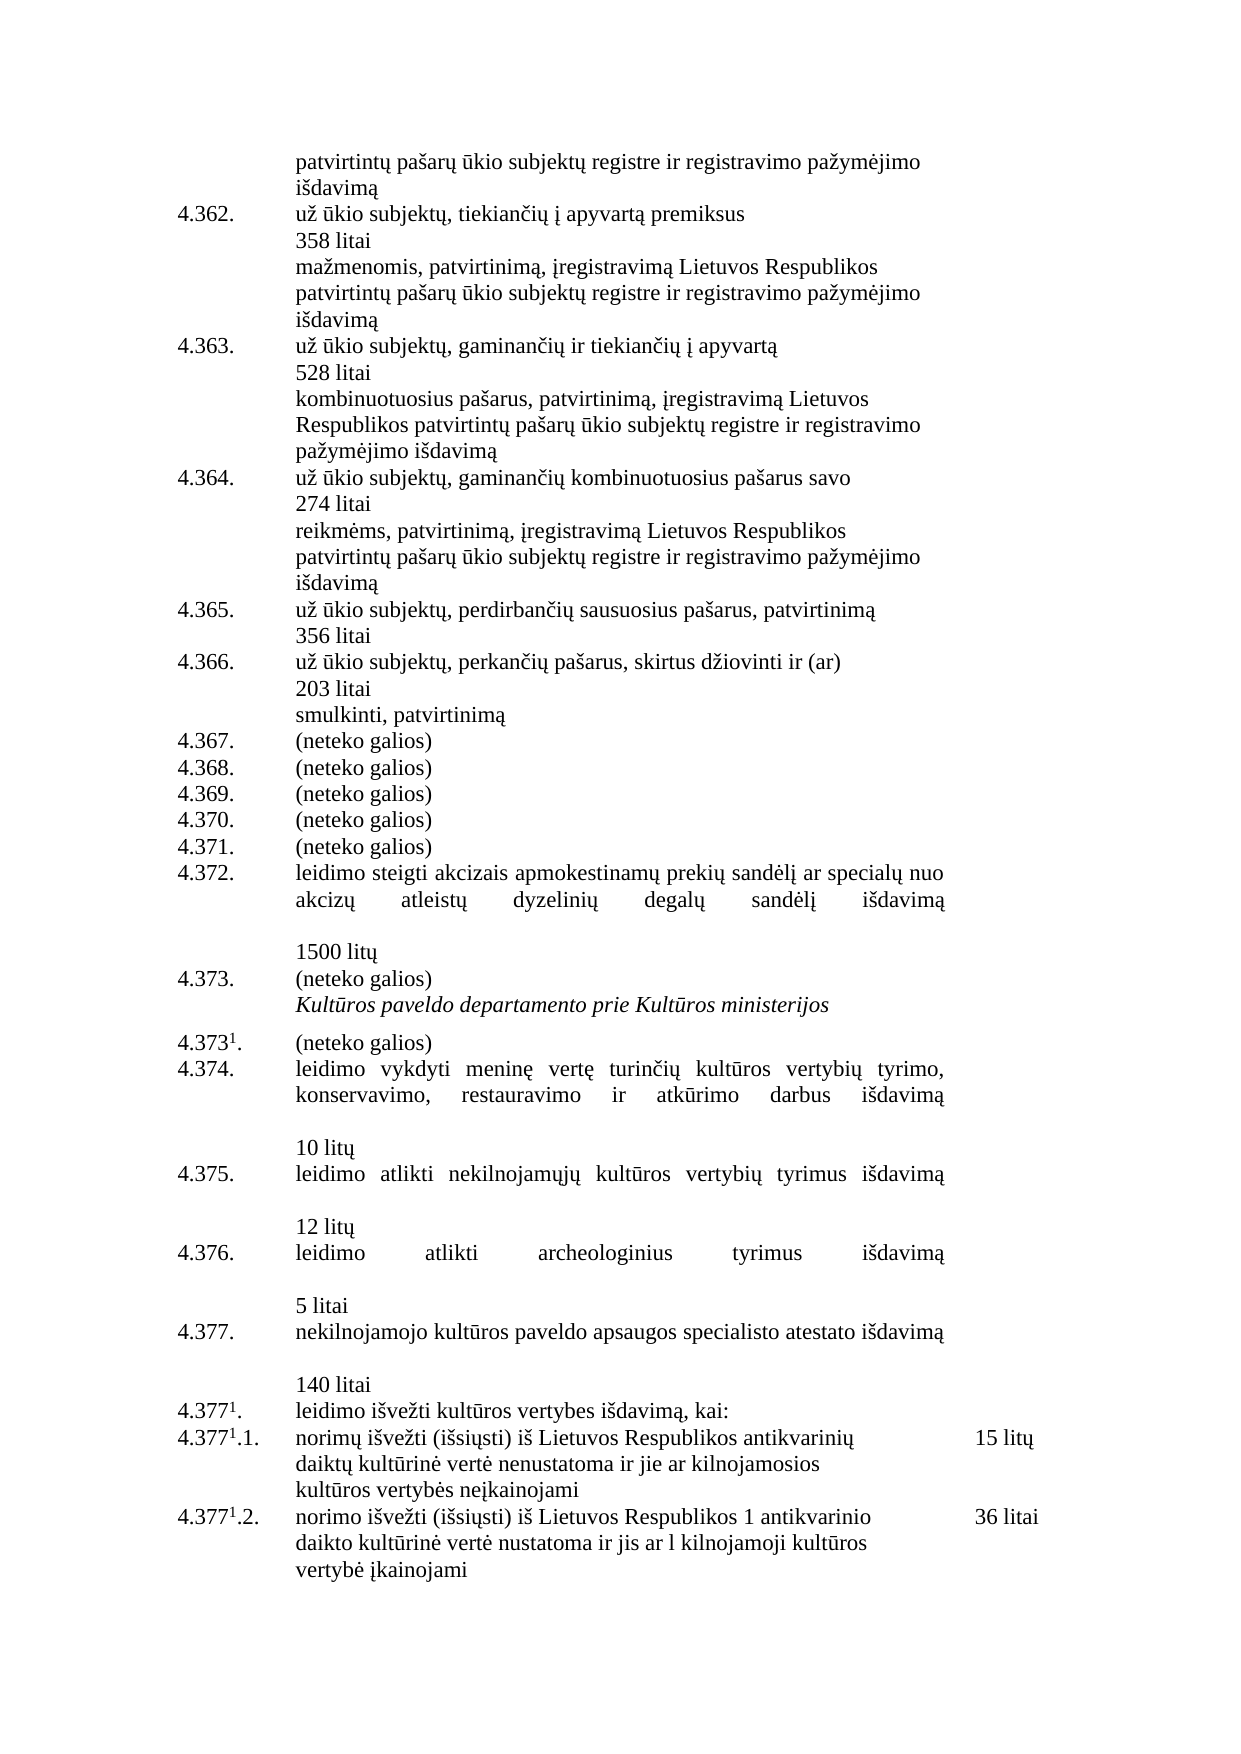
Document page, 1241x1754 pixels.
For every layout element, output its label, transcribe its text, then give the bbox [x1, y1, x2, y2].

text Kultūros paveldo departamento prie Kultūros ministerijos [177, 991, 945, 1017]
text daiktų kultūrinė vertė nenustatoma ir jie ar kilnojamosios [177, 1450, 1122, 1477]
text 4.374. leidimo vykdyti meninę vertę turinčių kultūros vertybių tyrimo, konservavimo, restauravimo ir atkūrimo darbus išdavimą 10 litų [177, 1055, 945, 1160]
text išdavimą [177, 569, 945, 596]
text išdavimą [177, 174, 945, 200]
text patvirtintų pašarų ūkio subjektų registre ir registravimo pažymėjimo [177, 279, 945, 306]
text reikmėms, patvirtinimą, įregistravimą Lietuvos Respublikos [177, 517, 945, 543]
text pažymėjimo išdavimą [177, 438, 945, 464]
text 4.364. už ūkio subjektų, gaminančių kombinuotuosius pašarus savo 274 litai [177, 464, 945, 517]
text smulkinti, patvirtinimą [177, 701, 945, 727]
text 4.377. nekilnojamojo kultūros paveldo apsaugos specialisto atestato išdavimą 140 litai [177, 1318, 945, 1397]
text 4.3771.2. norimo išvežti (išsiųsti) iš Lietuvos Respublikos 1 antikvarinio 36 litai [177, 1503, 1122, 1529]
text kombinuotuosius pašarus, patvirtinimą, įregistravimą Lietuvos [177, 385, 945, 411]
text daikto kultūrinė vertė nustatoma ir jis ar l kilnojamoji kultūros [177, 1529, 1122, 1556]
text Respublikos patvirtintų pašarų ūkio subjektų registre ir registravimo [177, 411, 945, 438]
text 4.3771. leidimo išvežti kultūros vertybes išdavimą, kai: [177, 1397, 1122, 1424]
text 4.362. už ūkio subjektų, tiekiančių į apyvartą premiksus 358 litai [177, 200, 945, 253]
text 4.367. (neteko galios) [177, 727, 945, 754]
text 4.376. leidimo atlikti archeologinius tyrimus išdavimą 5 litai [177, 1239, 945, 1318]
text 4.372. leidimo steigti akcizais apmokestinamų prekių sandėlį ar specialų nuo akcizų atleistų dyzelinių degalų sandėlį išdavimą 1500 litų [177, 859, 945, 965]
text išdavimą [177, 306, 945, 332]
text 4.3771.1. norimų išvežti (išsiųsti) iš Lietuvos Respublikos antikvarinių 15 litų [177, 1424, 1122, 1450]
text 4.373. (neteko galios) [177, 965, 945, 991]
text 4.363. už ūkio subjektų, gaminančių ir tiekiančių į apyvartą 528 litai [177, 332, 945, 385]
text patvirtintų pašarų ūkio subjektų registre ir registravimo pažymėjimo [177, 148, 945, 174]
text 4.370. (neteko galios) [177, 807, 945, 833]
text mažmenomis, patvirtinimą, įregistravimą Lietuvos Respublikos [177, 253, 945, 279]
text 4.365. už ūkio subjektų, perdirbančių sausuosius pašarus, patvirtinimą 356 litai [177, 596, 945, 648]
text 4.3731. (neteko galios) [177, 1017, 1122, 1055]
text 4.375. leidimo atlikti nekilnojamųjų kultūros vertybių tyrimus išdavimą 12 litų [177, 1160, 945, 1239]
text patvirtintų pašarų ūkio subjektų registre ir registravimo pažymėjimo [177, 543, 945, 569]
text 4.368. (neteko galios) [177, 754, 945, 780]
text 4.366. už ūkio subjektų, perkančių pašarus, skirtus džiovinti ir (ar) 203 litai [177, 648, 945, 701]
text 4.371. (neteko galios) [177, 833, 945, 859]
text vertybė įkainojami [177, 1556, 1122, 1582]
text 4.369. (neteko galios) [177, 780, 945, 807]
text kultūros vertybės neįkainojami [177, 1477, 1122, 1503]
